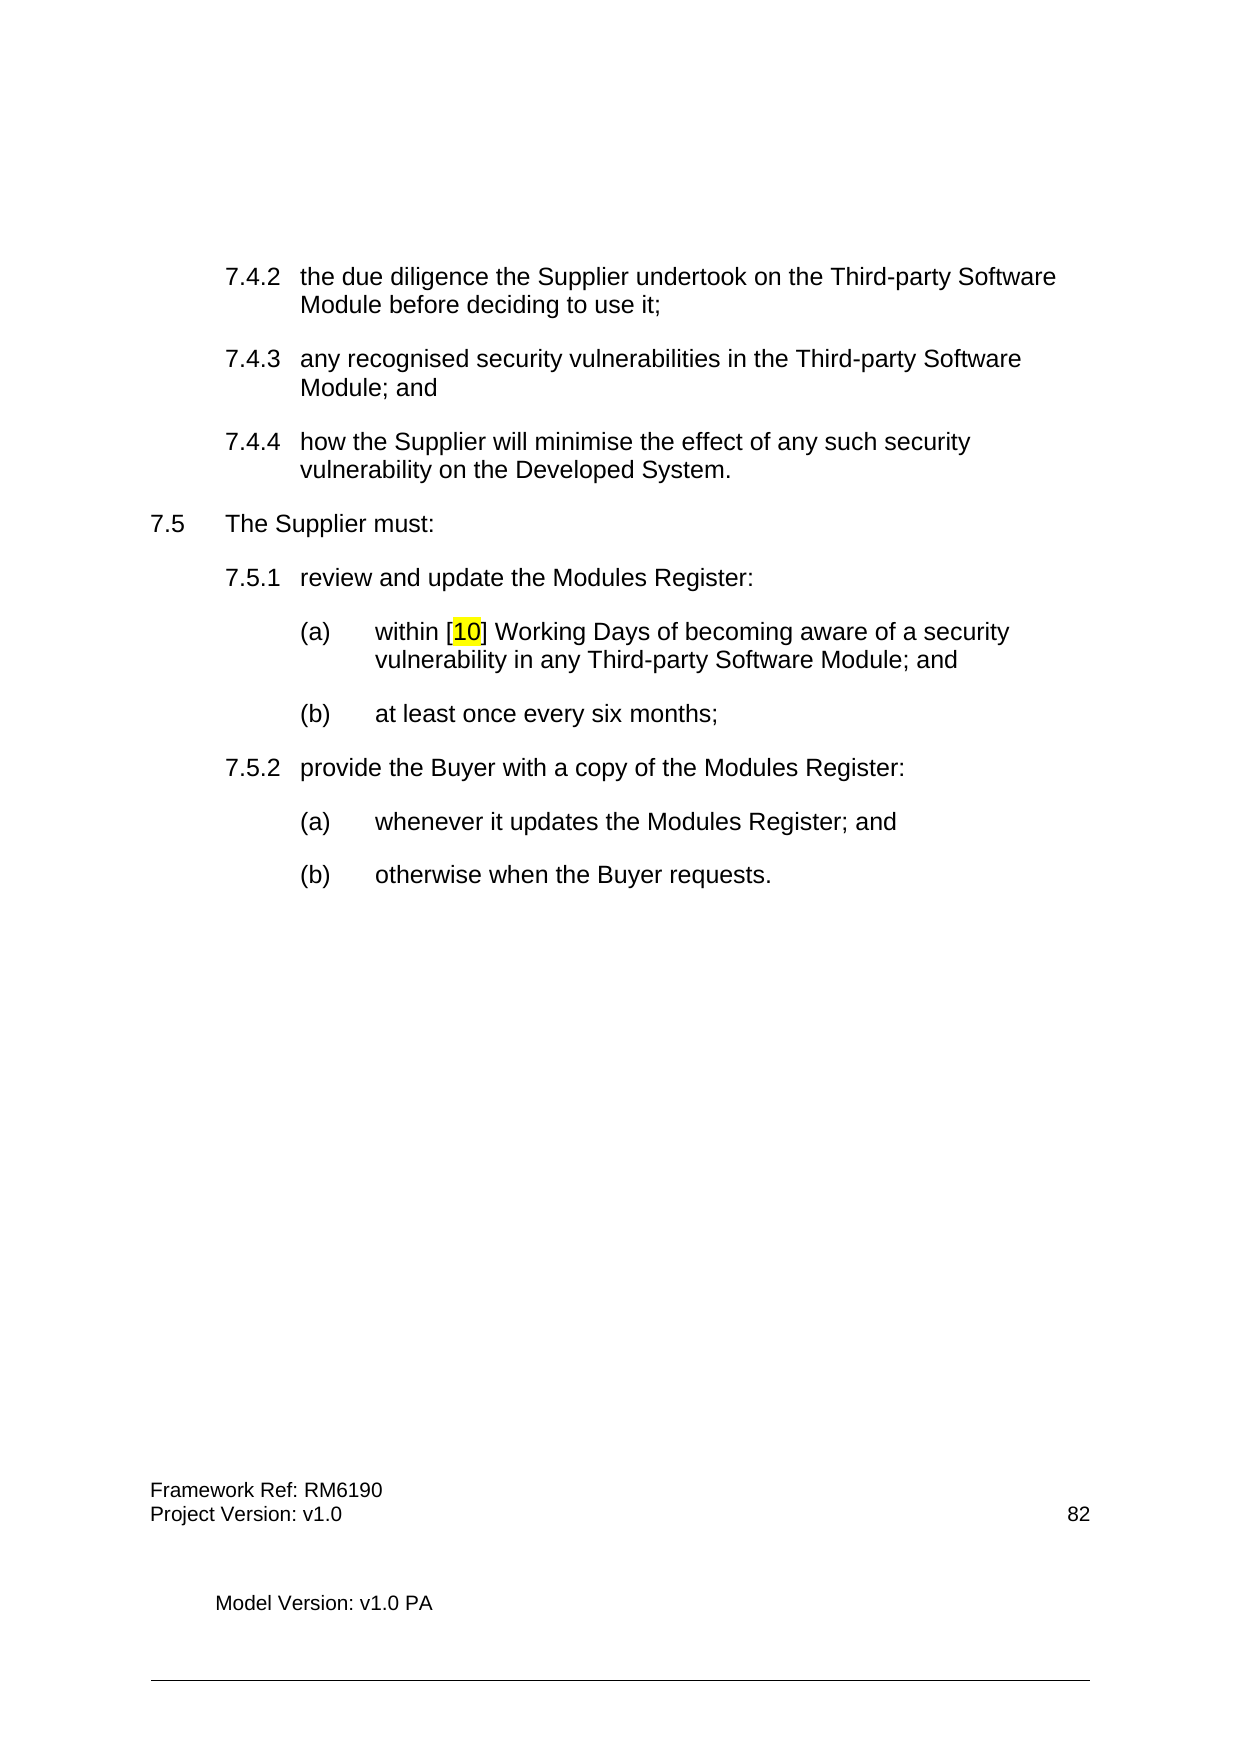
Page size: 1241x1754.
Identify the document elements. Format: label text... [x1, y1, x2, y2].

list how the Supplier will minimise the effect of any such security vulnerability on the Developed System. [225, 427, 1090, 484]
list the due diligence the Supplier undertook on the Third-party Software Module before deciding to use it; [225, 262, 1090, 319]
list provide the Buyer with a copy of the Modules Register: [225, 753, 1090, 782]
list otherwise when the Buyer requests. [300, 861, 1090, 889]
list at least once every six months; [300, 699, 1090, 728]
list The Supplier must: [150, 509, 1090, 538]
list review and update the Modules Register: [225, 563, 1090, 592]
list within [10] Working Days of becoming aware of a security vulnerability in any Third-party Software Module; and [300, 617, 1090, 674]
list any recognised security vulnerabilities in the Third-party Software Module; and [225, 344, 1090, 402]
list whenever it updates the Modules Register; and [300, 807, 1090, 836]
